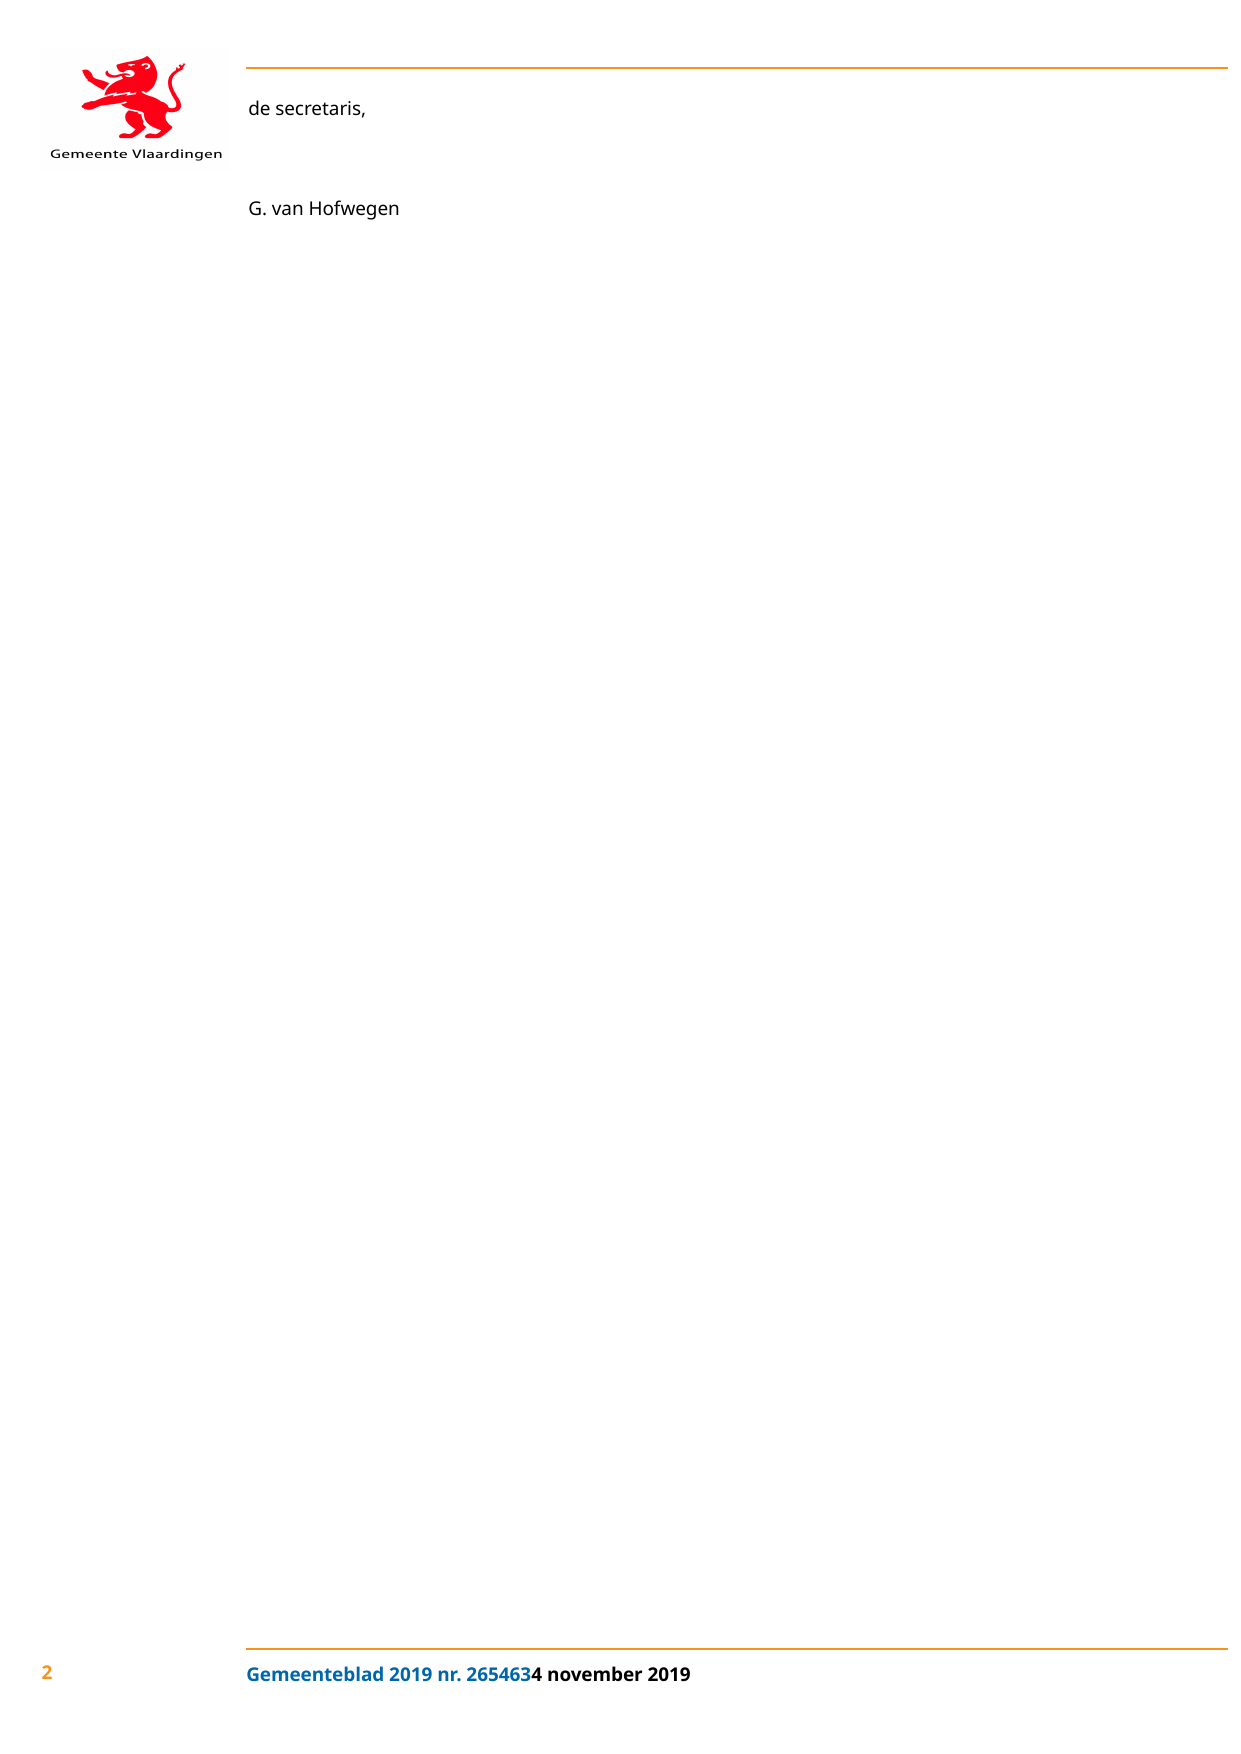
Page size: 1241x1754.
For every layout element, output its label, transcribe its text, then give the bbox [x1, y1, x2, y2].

text G. van Hofwegen [248, 196, 1152, 221]
picture [41, 47, 231, 172]
text de secretaris, [248, 95, 1152, 121]
